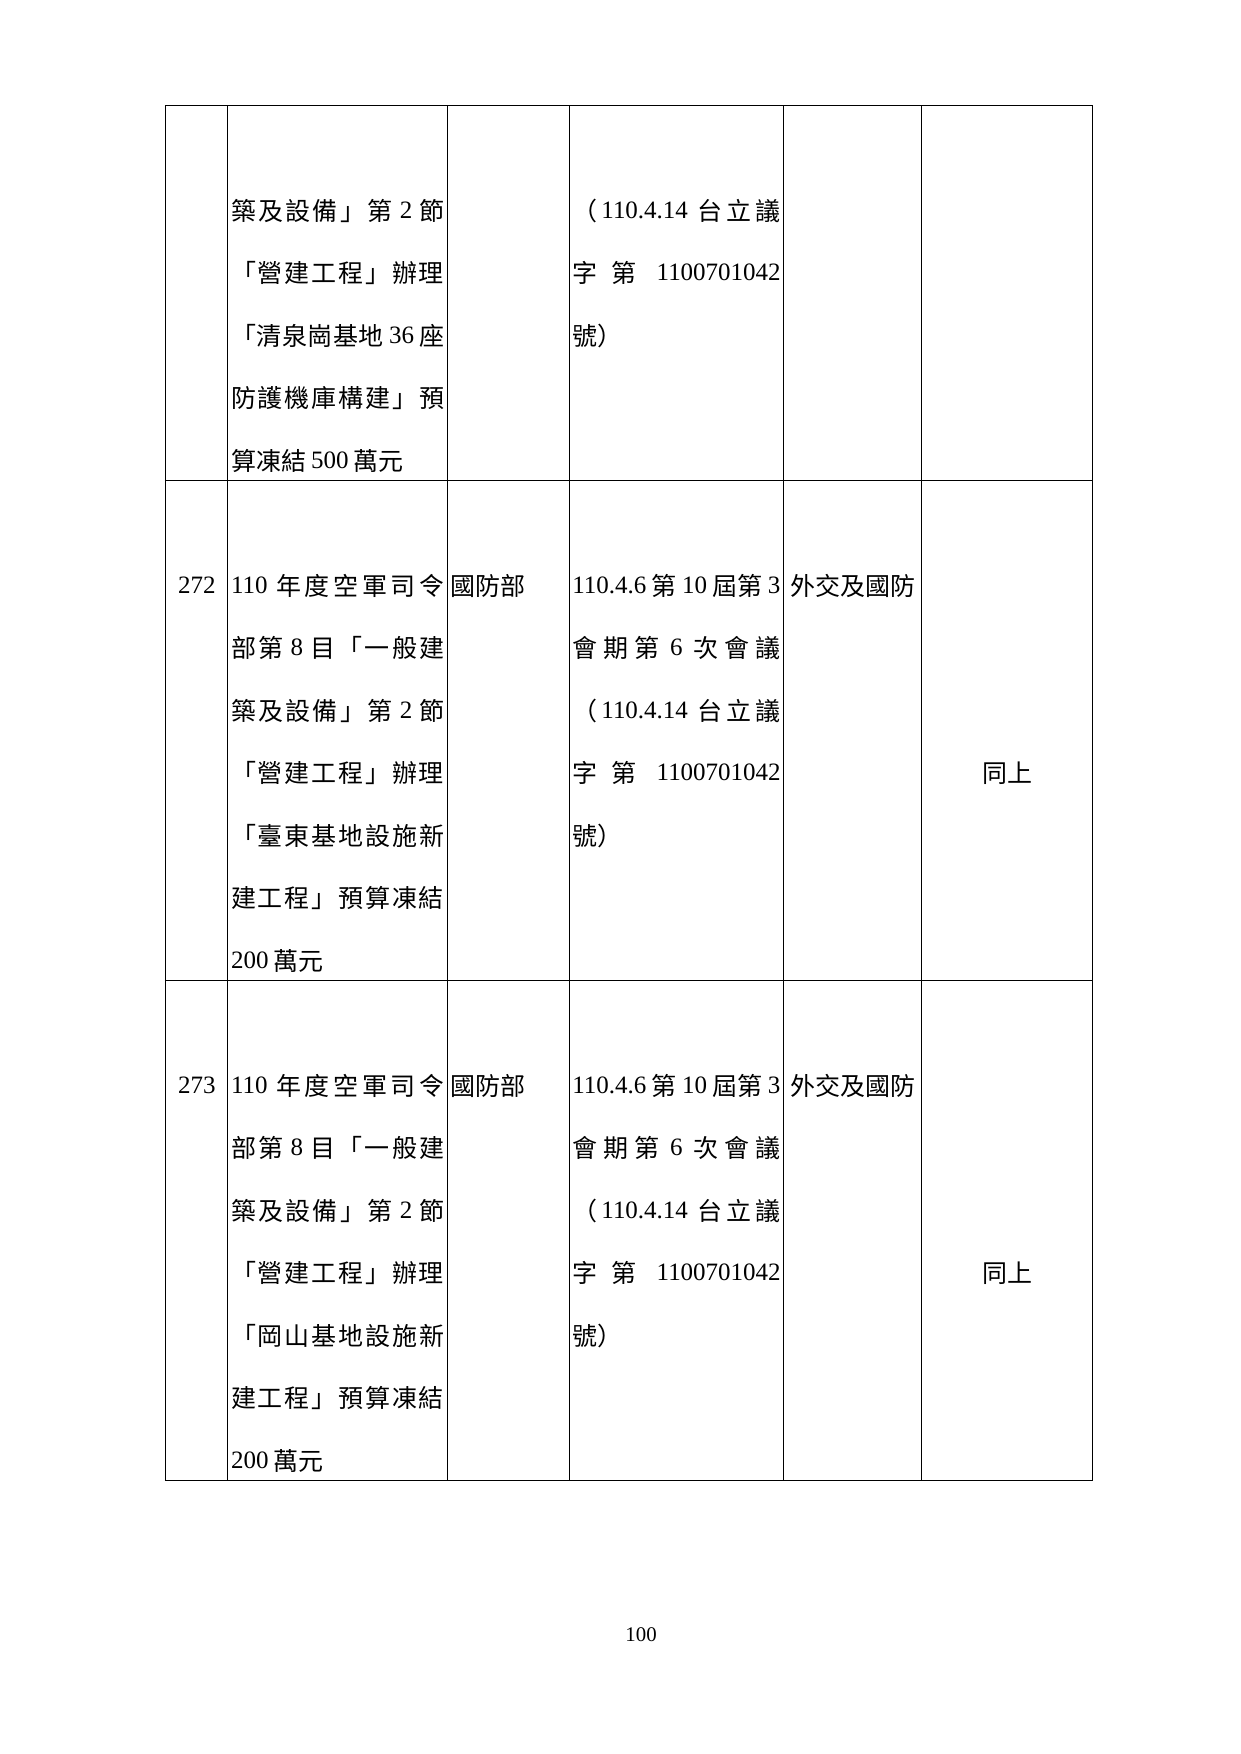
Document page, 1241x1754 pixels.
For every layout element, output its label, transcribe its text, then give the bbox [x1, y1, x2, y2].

table_cell [922, 106, 1092, 480]
table_cell 110.4.6第10屆第3會期第6次會議（110.4.14台立議字第1100701042號） [570, 481, 783, 980]
table_cell 110年度空軍司令部第8目「一般建築及設備」第2節「營建工程」辦理「岡山基地設施新建工程」預算凍結200萬元 [228, 981, 447, 1480]
table_cell （110.4.14台立議字第1100701042號） [570, 106, 783, 480]
table_cell 外交及國防 [784, 481, 921, 980]
table_cell 同上 [922, 481, 1092, 980]
table_cell 110.4.6第10屆第3會期第6次會議（110.4.14台立議字第1100701042號） [570, 981, 783, 1480]
table_cell 築及設備」第2節「營建工程」辦理「清泉崗基地36座防護機庫構建」預算凍結500萬元 [228, 106, 447, 480]
table_cell [166, 481, 227, 980]
table_cell [448, 106, 569, 480]
table_cell 同上 [922, 981, 1092, 1480]
table_cell 110年度空軍司令部第8目「一般建築及設備」第2節「營建工程」辦理「臺東基地設施新建工程」預算凍結200萬元 [228, 481, 447, 980]
table_cell [166, 981, 227, 1480]
table_cell [784, 106, 921, 480]
table_cell [166, 106, 227, 480]
table_cell 國防部 [448, 981, 569, 1480]
table_cell 國防部 [448, 481, 569, 980]
table_cell 外交及國防 [784, 981, 921, 1480]
